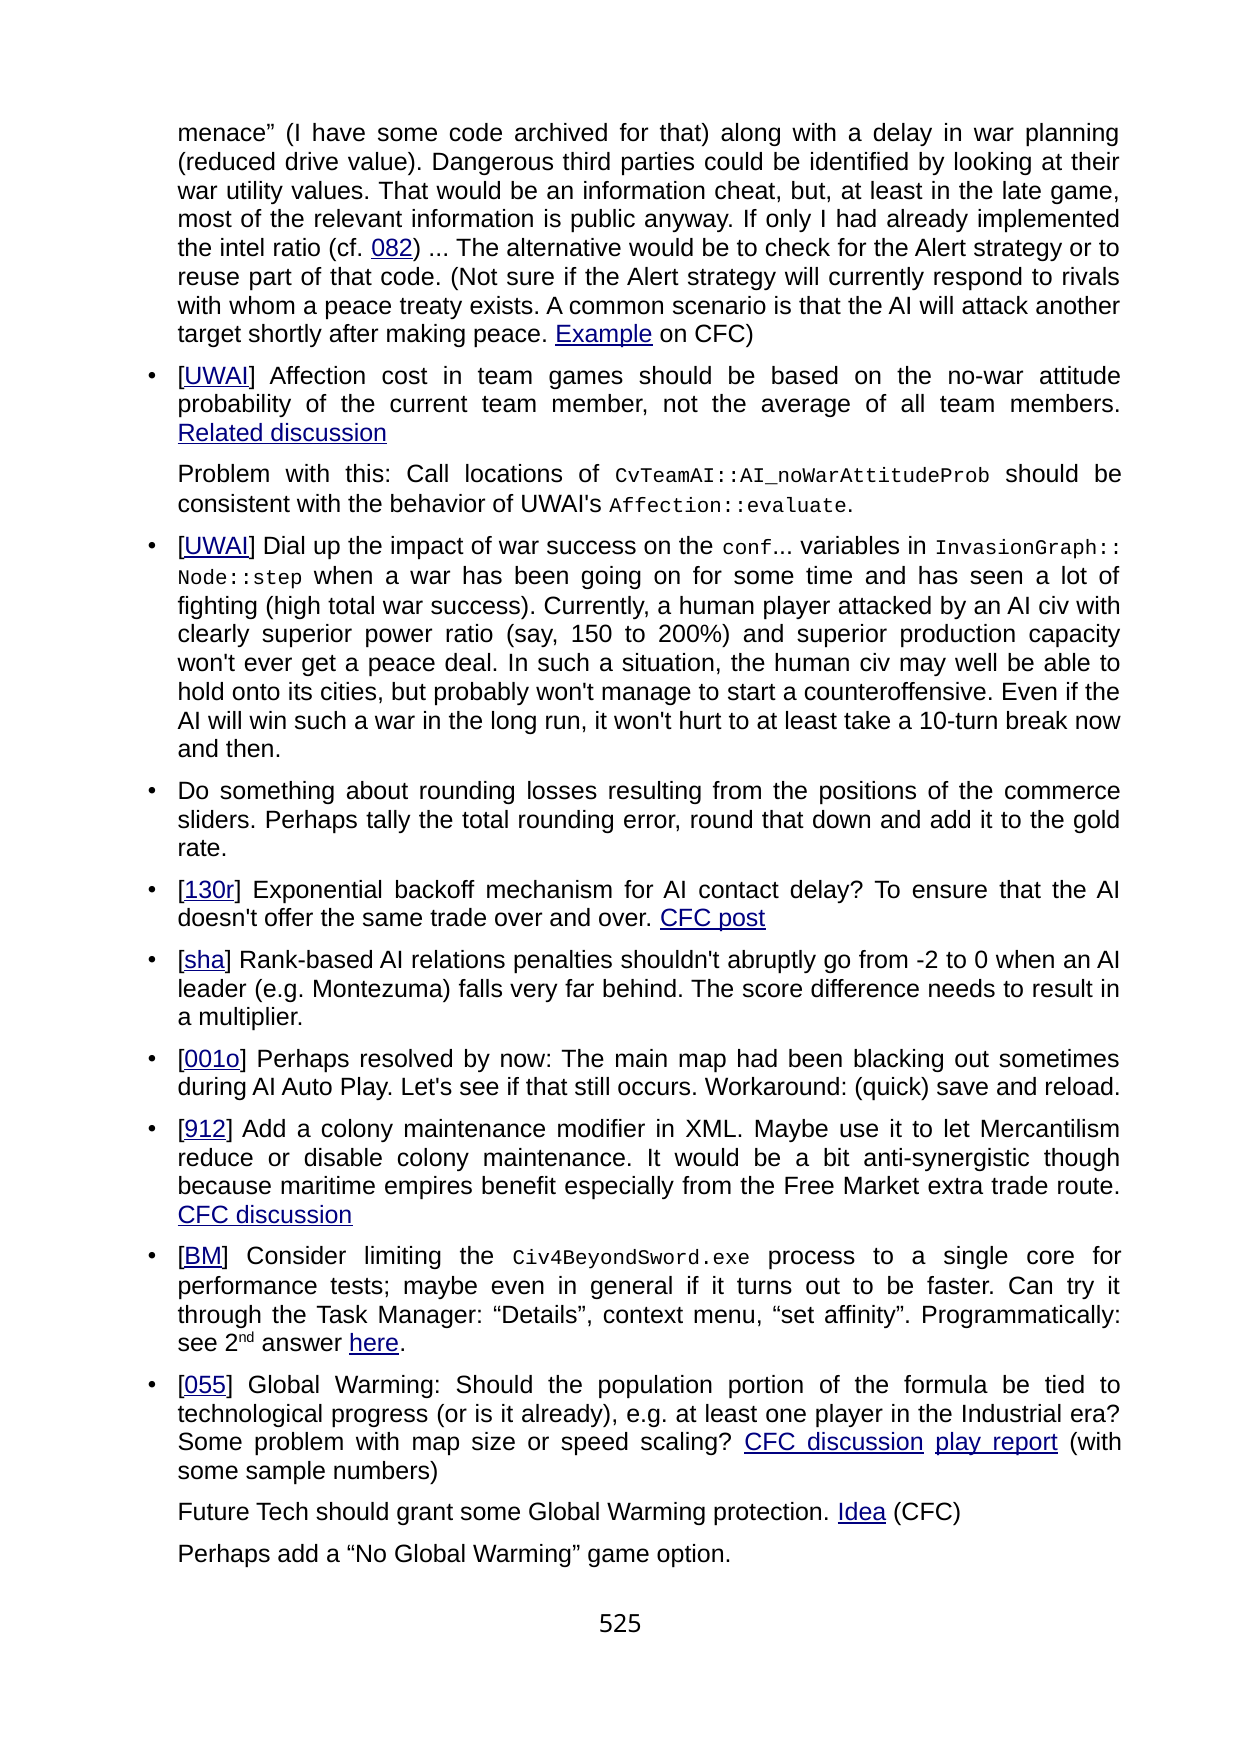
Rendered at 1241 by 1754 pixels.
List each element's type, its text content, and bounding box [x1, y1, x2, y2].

list Perhaps add a “No Global Warming” game option. [148, 1538, 1122, 1567]
list menace” (I have some code archived for that) along with a delay in war planning (reduced drive value). Dangerous third parties could be identified by looking at their war utility values. That would be an information cheat, but, at least in the late game, most of the relevant information is public anyway. If only I had already implemented the intel ratio (cf. 082) ... The alternative would be to check for the Alert strategy or to reuse part of that code. (Not sure if the Alert strategy will currently respond to rivals with whom a peace treaty exists. A common scenario is that the AI will attack another target shortly after making peace. Example on CFC) [148, 118, 1122, 348]
list [001o] Perhaps resolved by now: The main map had been blacking out sometimes during AI Auto Play. Let's see if that still occurs. Workaround: (quick) save and reload. [148, 1043, 1122, 1101]
list [055] Global Warming: Should the population portion of the formula be tied to technological progress (or is it already), e.g. at least one player in the Industrial era? Some problem with map size or speed scaling? CFC discussion play report (with some sample numbers) [148, 1370, 1122, 1485]
list Future Tech should grant some Global Warming protection. Idea (CFC) [148, 1497, 1122, 1526]
list [sha] Rank-based AI relations penalties shouldn't abruptly go from -2 to 0 when an AI leader (e.g. Montezuma) falls very far behind. The score difference needs to result in a multiplier. [148, 945, 1122, 1031]
list [BM] Consider limiting the Civ4BeyondSword.exe process to a single core for performance tests; maybe even in general if it turns out to be faster. Can try it through the Task Manager: “Details”, context menu, “set affinity”. Programmatically: see 2nd answer here. [148, 1241, 1122, 1357]
list [130r] Exponential backoff mechanism for AI contact delay? To ensure that the AI doesn't offer the same trade over and over. CFC post [148, 874, 1122, 932]
list [UWAI] Dial up the impact of war success on the conf... variables in InvasionGraph:: Node::step when a war has been going on for some time and has seen a lot of fighting (high total war success). Currently, a human player attacked by an AI civ with clearly superior power ratio (say, 150 to 200%) and superior production capacity won't ever get a peace deal. In such a situation, the human civ may well be able to hold onto its cities, but probably won't manage to start a counteroffensive. Even if the AI will win such a war in the long run, it won't hurt to at least take a 10-turn break now and then. [148, 531, 1122, 763]
list [912] Add a colony maintenance modifier in XML. Maybe use it to let Mercantilism reduce or disable colony maintenance. It would be a bit anti-synergistic though because maritime empires benefit especially from the Free Market extra trade route. CFC discussion [148, 1114, 1122, 1229]
list [UWAI] Affection cost in team games should be based on the no-war attitude probability of the current team member, not the average of all team members. Related discussion [148, 361, 1122, 447]
list Problem with this: Call locations of CvTeamAI::AI_noWarAttitudeProb should be consistent with the behavior of UWAI's Affection::evaluate. [148, 459, 1122, 519]
list Do something about rounding losses resulting from the positions of the commerce sliders. Perhaps tally the total rounding error, round that down and add it to the gold rate. [148, 776, 1122, 862]
